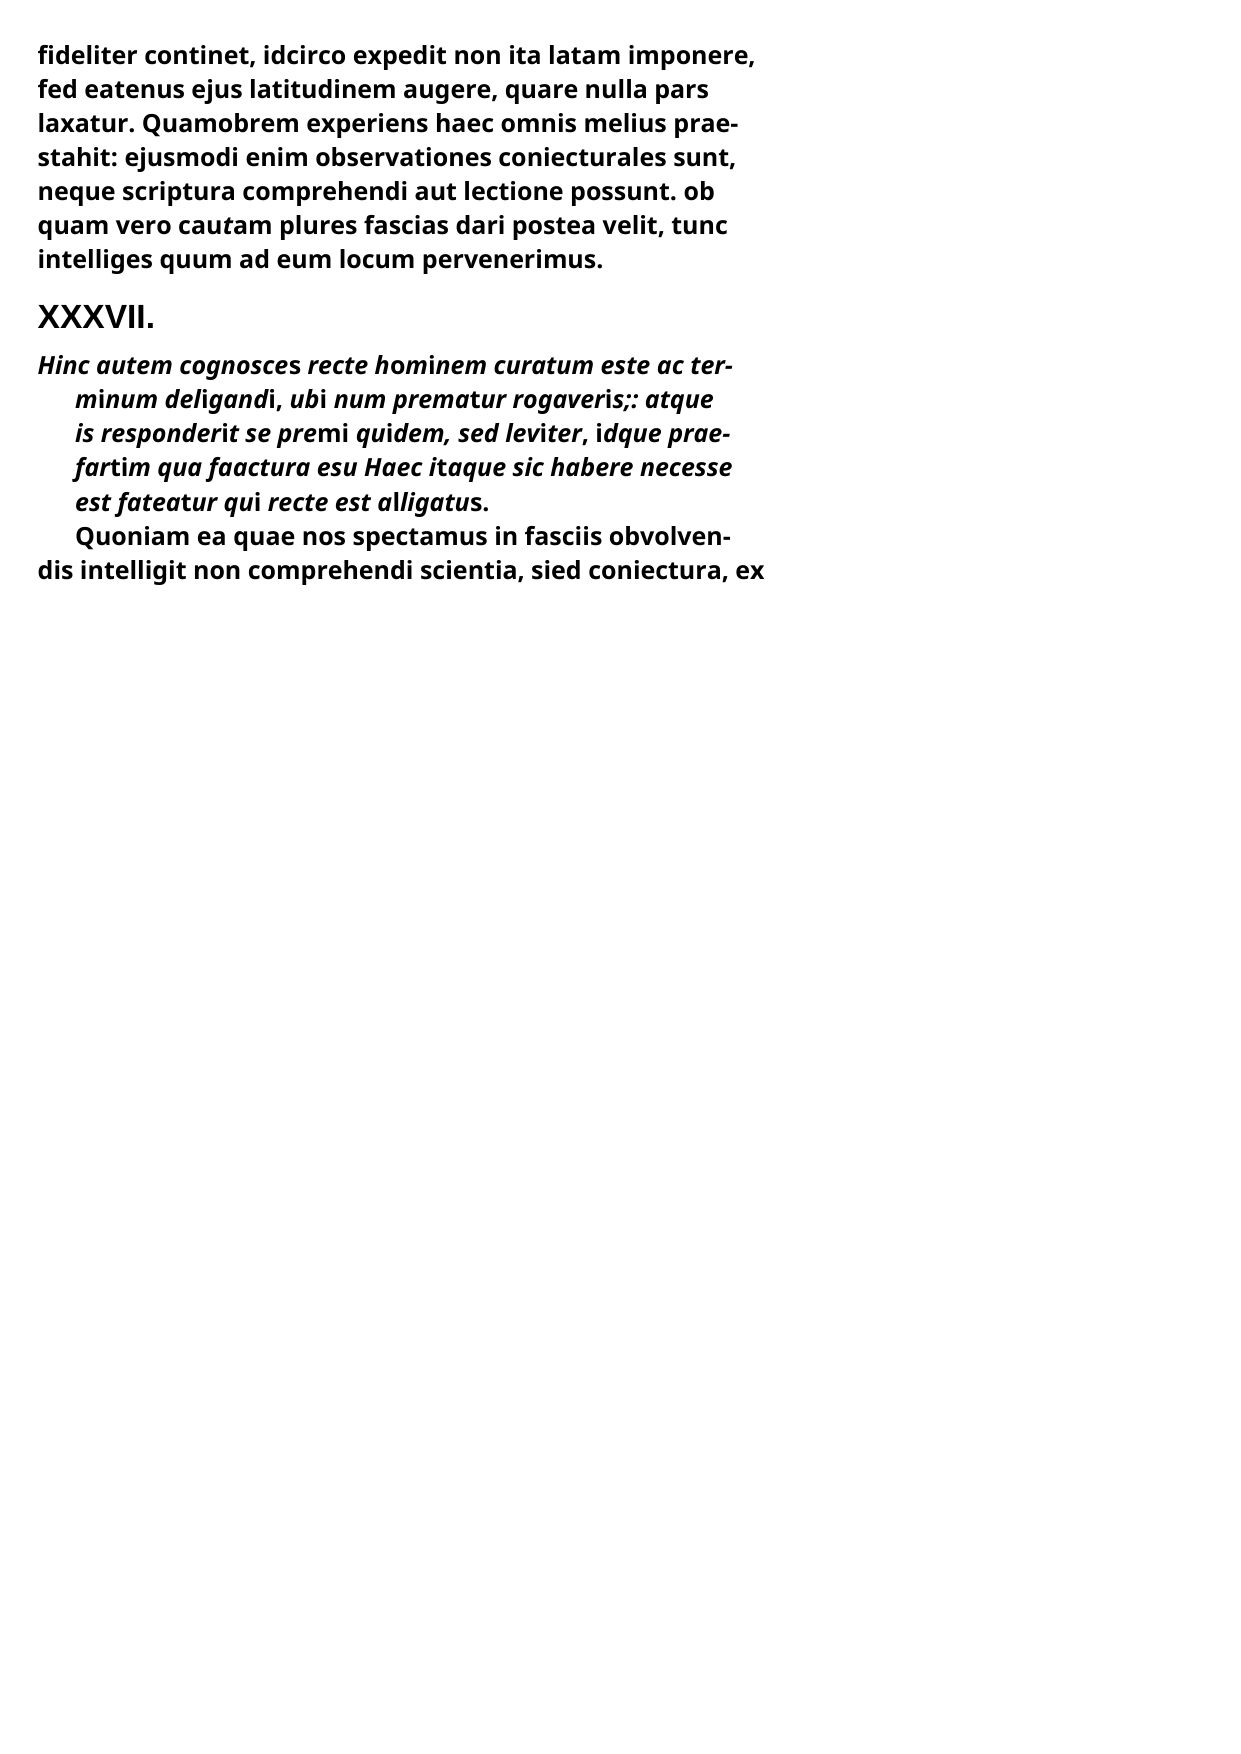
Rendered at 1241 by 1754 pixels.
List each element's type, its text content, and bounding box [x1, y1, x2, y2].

text Quoniam ea quae nos spectamus in fasciis obvolven- dis intelligit non comprehendi scientia, sied coniectura, ex [37, 518, 1203, 586]
text fideliter continet, idcirco expedit non ita latam imponere, fed eatenus ejus latitudinem augere, quare nulla pars laxatur. Quamobrem experiens haec omnis melius prae- stahit: ejusmodi enim observationes coniecturales sunt, neque scriptura comprehendi aut lectione possunt. ob quam vero cautam plures fascias dari postea velit, tunc intelliges quum ad eum locum pervenerimus. [37, 37, 1203, 276]
text Hinc autem cognosces recte hominem curatum este ac ter- minum deligandi, ubi num prematur rogaveris;: atque is responderit se premi quidem, sed leviter, idque prae- fartim qua faactura esu Haec itaque sic habere necesse est fateatur qui recte est alligatus. [37, 348, 1203, 518]
subtitle XXXVII. [37, 297, 1203, 335]
